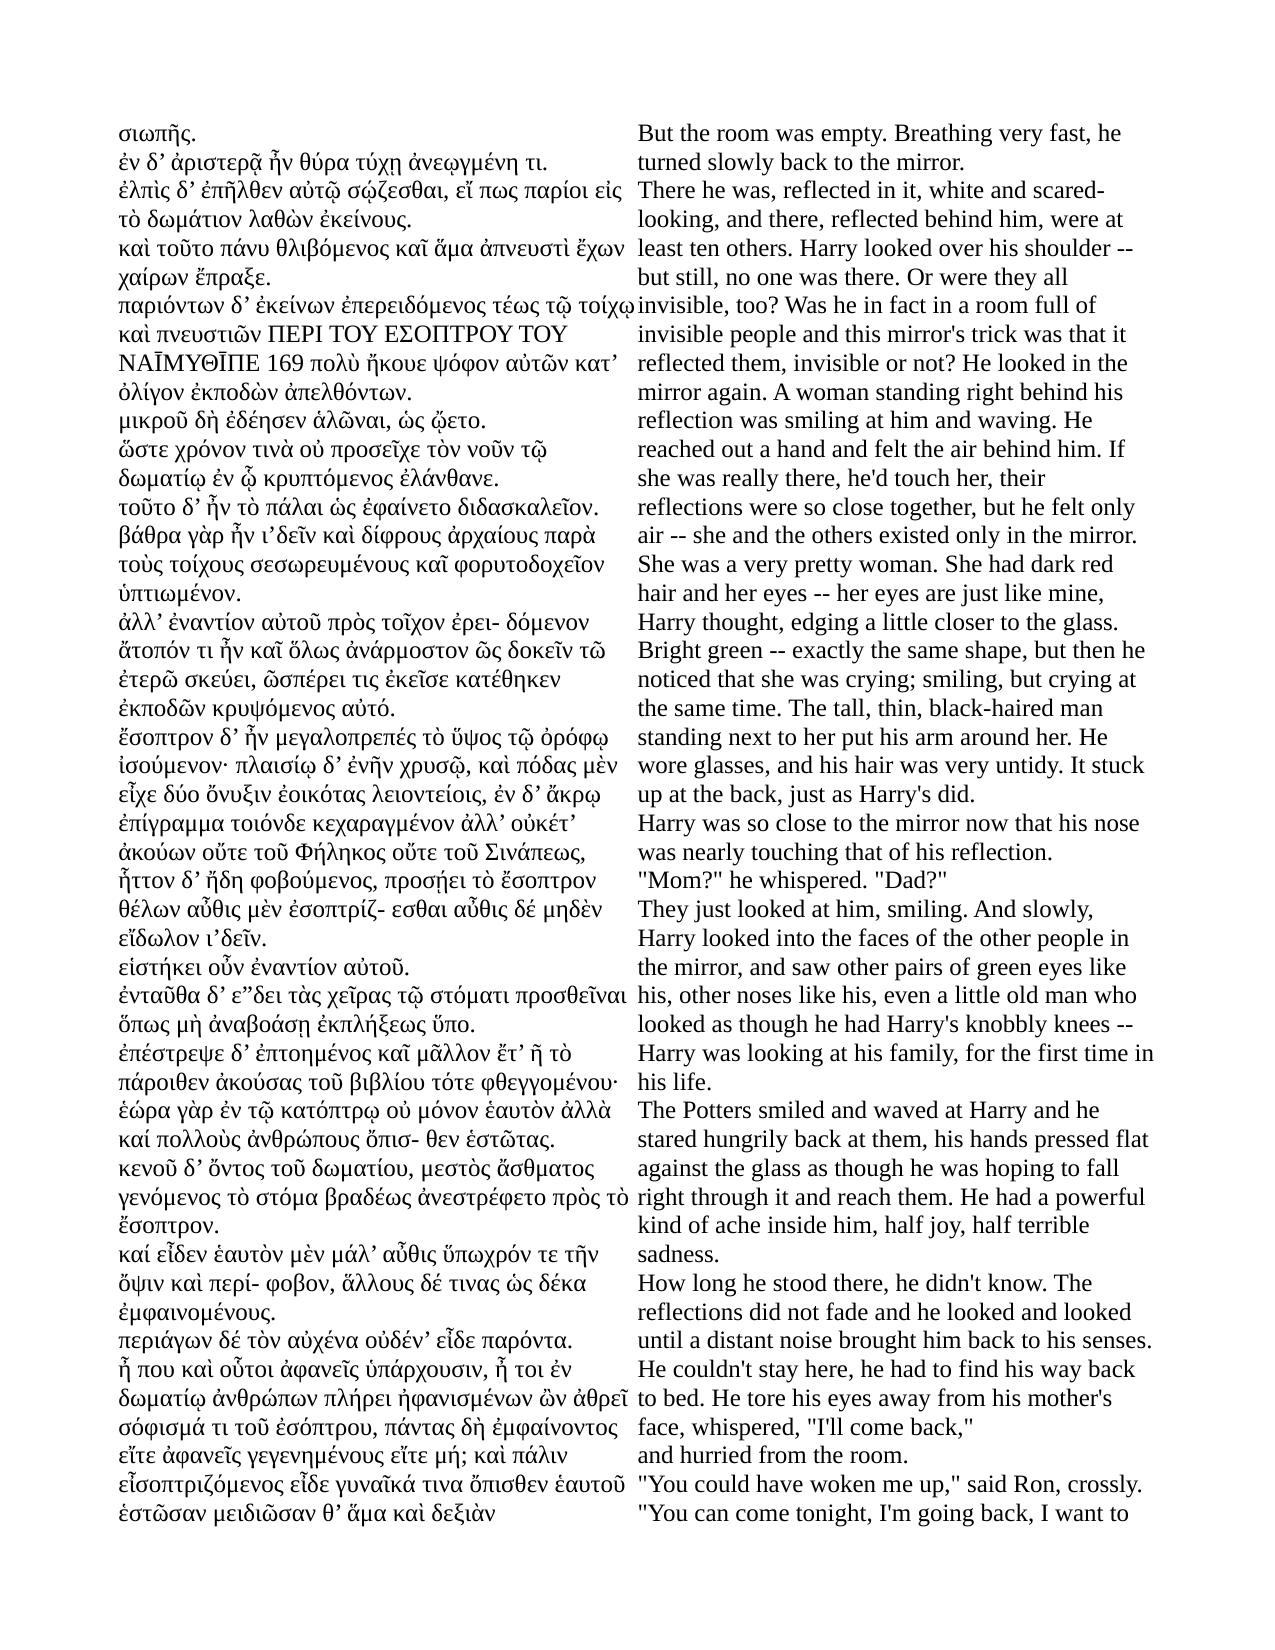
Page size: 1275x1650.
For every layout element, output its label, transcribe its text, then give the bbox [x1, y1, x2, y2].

table_cell But the room was empty. Breathing very fast, he turned slowly back to the mirror. There he was, reflected in it, white and scared-looking, and there, reflected behind him, were at least ten others. Harry looked over his shoulder -- but still, no one was there. Or were they all invisible, too? Was he in fact in a room full of invisible people and this mirror's trick was that it reflected them, invisible or not? He looked in the mirror again. A woman standing right behind his reflection was smiling at him and waving. He reached out a hand and felt the air behind him. If she was really there, he'd touch her, their reflections were so close together, but he felt only air -- she and the others existed only in the mirror. She was a very pretty woman. She had dark red hair and her eyes -- her eyes are just like mine, Harry thought, edging a little closer to the glass. Bright green -- exactly the same shape, but then he noticed that she was crying; smiling, but crying at the same time. The tall, thin, black-haired man standing next to her put his arm around her. He wore glasses, and his hair was very untidy. It stuck up at the back, just as Harry's did. Harry was so close to the mirror now that his nose was nearly touching that of his reflection. "Mom?" he whispered. "Dad?" They just looked at him, smiling. And slowly, Harry looked into the faces of the other people in the mirror, and saw other pairs of green eyes like his, other noses like his, even a little old man who looked as though he had Harry's knobbly knees -- Harry was looking at his family, for the first time in his life. The Potters smiled and waved at Harry and he stared hungrily back at them, his hands pressed flat against the glass as though he was hoping to fall right through it and reach them. He had a powerful kind of ache inside him, half joy, half terrible sadness. How long he stood there, he didn't know. The reflections did not fade and he looked and looked until a distant noise brought him back to his senses. He couldn't stay here, he had to find his way back to bed. He tore his eyes away from his mother's face, whispered, "I'll come back," and hurried from the room. "You could have woken me up," said Ron, crossly. "You can come tonight, I'm going back, I want to [637, 118, 1157, 1527]
table_cell σιωπῆς. ἐν δ’ ἀριστερᾷ ἦν θύρα τύχῃ ἀνεῳγμένη τι. ἐλπὶς δ’ ἐπῆλθεν αὐτῷ σῴζεσθαι, εἴ πως παρίοι εἰς τὸ δωμάτιον λαθὼν ἐκείνους. καὶ τοῦτο πάνυ θλιβόμενος καῖ ἅμα ἀπνευστὶ ἔχων χαίρων ἔπραξε. παριόντων δ’ ἐκείνων ἐπερειδόμενος τέως τῷ τοίχῳ καὶ πνευστιῶν ΠΕΡΙ ΤΟΥ ΕΣΟΠΤΡΟΥ ΤΟΥ ΝΑῙΜΥΘῙΠΕ 169 πολὺ ἤκουε ψόφον αὐτῶν κατ’ ὀλίγον ἐκποδὼν ἀπελθόντων. μικροῦ δὴ ἐδέησεν ἁλῶναι, ὡς ᾤετο. ὥστε χρόνον τινὰ οὐ προσεῖχε τὸν νοῦν τῷ δωματίῳ ἐν ᾧ κρυπτόμενος ἐλάνθανε. τοῦτο δ’ ἦν τὸ πάλαι ὡς ἐφαίνετο διδασκαλεῖον. βάθρα γὰρ ἦν ι’δεῖν καὶ δίφρους ἀρχαίους παρὰ τοὺς τοίχους σεσωρευμένους καῖ φορυτοδοχεῖον ὑπτιωμένον. ἀλλ’ ἐναντίον αὐτοῦ πρὸς τοῖχον ἐρει- δόμενον ἄτοπόν τι ἦν καῖ ὅλως ἀνάρμοστον ῶς δοκεῖν τῶ ἐτερῶ σκεύει, ῶσπέρει τις ἐκεῖσε κατέθηκεν ἐκποδῶν κρυψόμενος αὐτό. ἔσοπτρον δ’ ἦν μεγαλοπρεπές τὸ ὕψος τῷ ὀρόφῳ ἰσούμενον· πλαισίῳ δ’ ἐνῆν χρυσῷ, καὶ πόδας μὲν εἶχε δύο ὄνυξιν ἐοικότας λειοντείοις, ἐν δ’ ἄκρῳ ἐπίγραμμα τοιόνδε κεχαραγμένον ἀλλ’ οὐκέτ’ ἀκούων οὔτε τοῦ Φήληκος οὔτε τοῦ Σινάπεως, ἧττον δ’ ἤδη φοβούμενος, προσῄει τὸ ἔσοπτρον θέλων αὖθις μὲν ἐσοπτρίζ- εσθαι αὖθις δέ μηδὲν εἴδωλον ι’δεῖν. εἱστήκει οὖν ἐναντίον αὐτοῦ. ἐνταῦθα δ’ ε”δει τὰς χεῖρας τῷ στόματι προσθεῖναι ὅπως μὴ ἀναβοάσῃ ἐκπλήξεως ὕπο. ἐπέστρεψε δ’ ἐπτοημένος καῖ μᾶλλον ἔτ’ ῆ τὸ πάροιθεν ἀκούσας τοῦ βιβλίου τότε φθεγγομένου· ἑώρα γὰρ ἐν τῷ κατόπτρῳ οὐ μόνον ἑαυτὸν ἀλλὰ καί πολλοὺς ἀνθρώπους ὄπισ- θεν ἑστῶτας. κενοῦ δ’ ὄντος τοῦ δωματίου, μεστὸς ἄσθματος γενόμενος τὸ στόμα βραδέως ἀνεστρέφετο πρὸς τὸ ἔσοπτρον. καί εἶδεν ἑαυτὸν μὲν μάλ’ αὖθις ὕπωχρόν τε τῆν ὄψιν καὶ περί- φοβον, ἅλλους δέ τινας ὡς δέκα ἐμφαινομένους. περιάγων δέ τὸν αὐχένα οὐδέν’ εἶδε παρόντα. ἦ που καὶ οὗτοι ἀφανεῖς ὑπάρχουσιν, ἦ τοι ἐν δωματίῳ ἀνθρώπων πλήρει ἠφανισμένων ὢν ἀθρεῖ σόφισμά τι τοῦ ἐσόπτρου, πάντας δὴ ἐμφαίνοντος εἴτε ἀφανεῖς γεγενημένους εἴτε μή; καὶ πάλιν εἶσοπτριζόμενος εἶδε γυναῖκά τινα ὄπισθεν ἑαυτοῦ ἑστῶσαν μειδιῶσαν θ’ ἅμα καὶ δεξιὰν [118, 118, 637, 1527]
